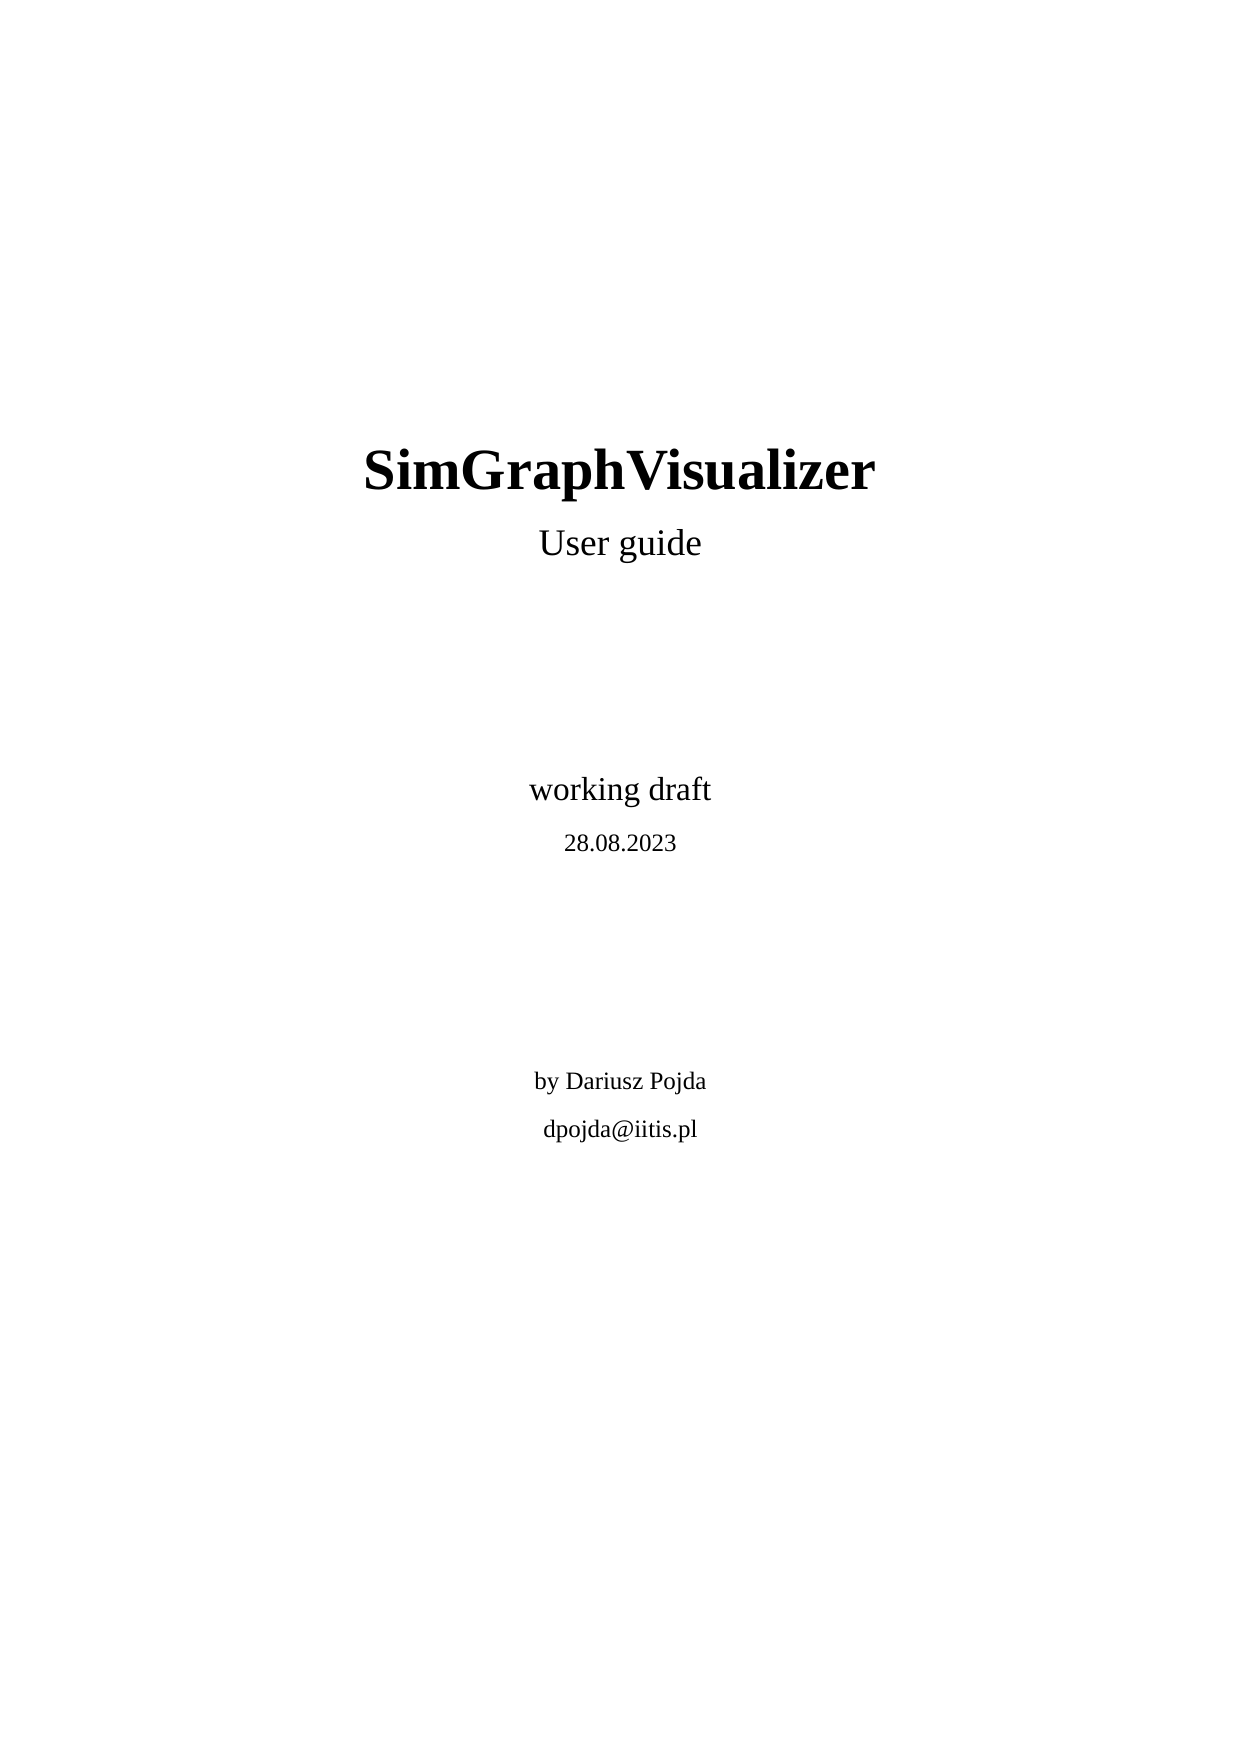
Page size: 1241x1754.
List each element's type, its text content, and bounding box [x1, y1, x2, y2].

text working draft [118, 770, 1122, 808]
subtitle User guide [118, 520, 1122, 563]
text dpojda@iitis.pl [118, 1114, 1122, 1143]
title SimGraphVisualizer [118, 435, 1122, 502]
text 28.08.2023 [118, 828, 1122, 857]
text by Dariusz Pojda [118, 1066, 1122, 1095]
